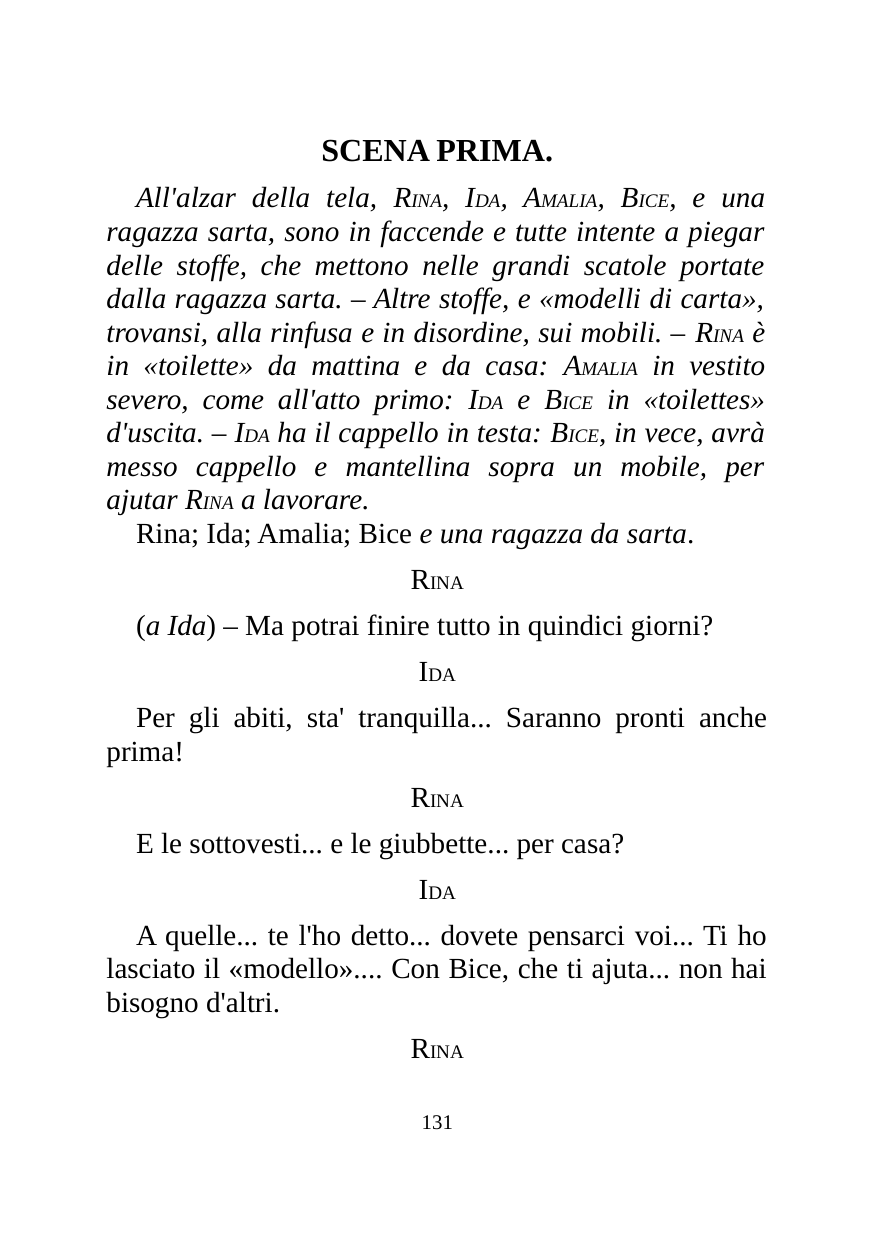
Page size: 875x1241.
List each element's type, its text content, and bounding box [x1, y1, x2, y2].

subtitle SCENA PRIMA. [106, 131, 768, 168]
text A quelle... te l'ho detto... dovete pensarci voi... Ti ho lasciato il «modello».... Con Bice, che ti ajuta... non hai bisogno d'altri. [106, 918, 768, 1018]
text All'alzar della tela, Rina, Ida, Amalia, Bice, e una ragazza sarta, sono in faccende e tutte intente a piegar delle stoffe, che mettono nelle grandi scatole portate dalla ragazza sarta. – Altre stoffe, e «modelli di carta», trovansi, alla rinfusa e in disordine, sui mobili. – Rina è in «toilette» da mattina e da casa: Amalia in vestito severo, come all'atto primo: Ida e Bice in «toilettes» d'uscita. – Ida ha il cappello in testa: Bice, in vece, avrà messo cappello e mantellina sopra un mobile, per ajutar Rina a lavorare. [106, 181, 768, 516]
text Rina [106, 780, 768, 813]
text (a Ida) – Ma potrai finire tutto in quindici giorni? [106, 608, 768, 642]
text Rina [106, 1031, 768, 1064]
text Ida [106, 654, 768, 688]
text E le sottovesti... e le giubbette... per casa? [106, 826, 768, 859]
text Per gli abiti, sta' tranquilla... Saranno pronti anche prima! [106, 700, 768, 767]
text Rina [106, 562, 768, 596]
text Ida [106, 872, 768, 905]
text Rina; Ida; Amalia; Bice e una ragazza da sarta. [106, 516, 768, 549]
